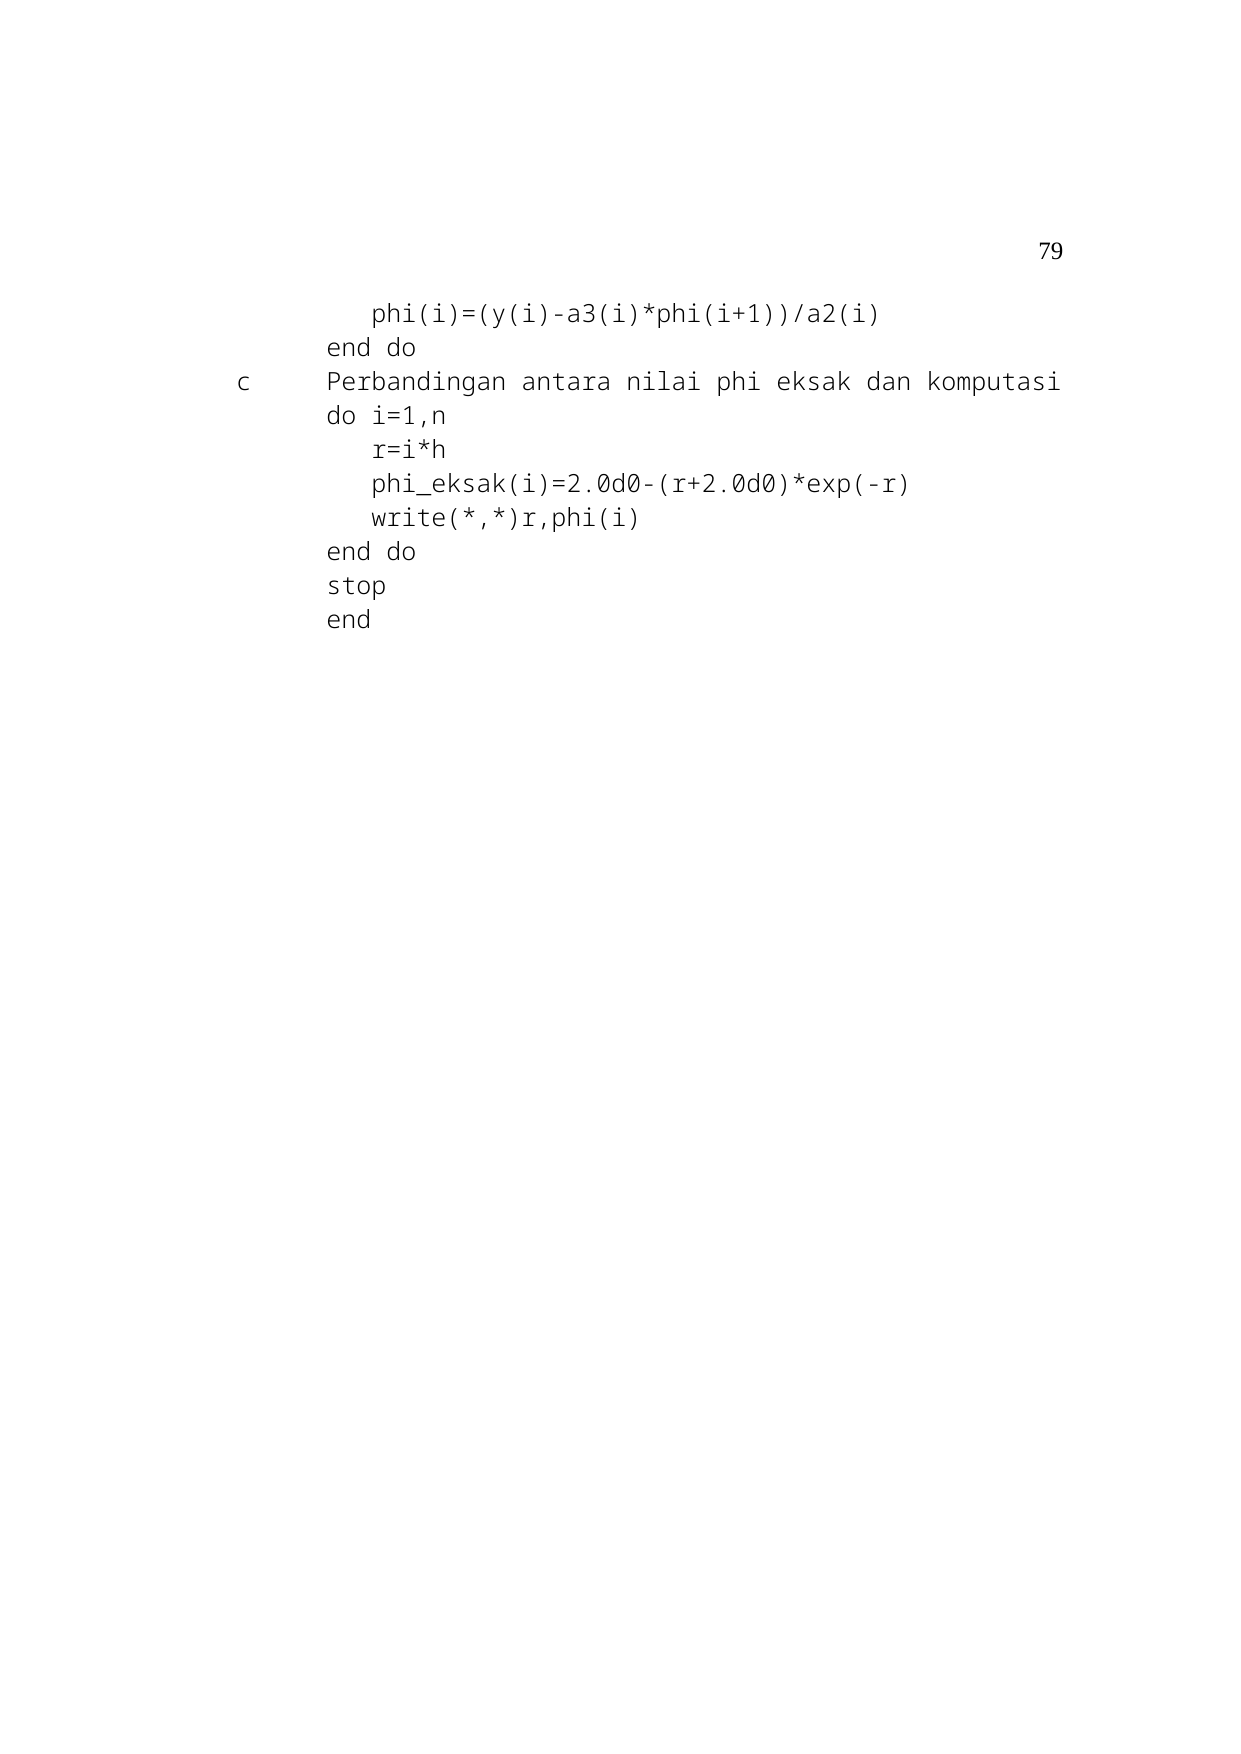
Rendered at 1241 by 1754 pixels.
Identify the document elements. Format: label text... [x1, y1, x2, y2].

text c Perbandingan antara nilai phi eksak dan komputasi [236, 363, 1063, 397]
text end [236, 602, 1063, 636]
text phi_eksak(i)=2.0d0-(r+2.0d0)*exp(-r) [236, 466, 1063, 499]
text do i=1,n [236, 397, 1063, 431]
text write(*,*)r,phi(i) [236, 499, 1063, 534]
text r=i*h [236, 431, 1063, 466]
text end do [236, 534, 1063, 568]
text stop [236, 568, 1063, 602]
text phi(i)=(y(i)-a3(i)*phi(i+1))/a2(i) [236, 295, 1063, 329]
text end do [236, 329, 1063, 363]
